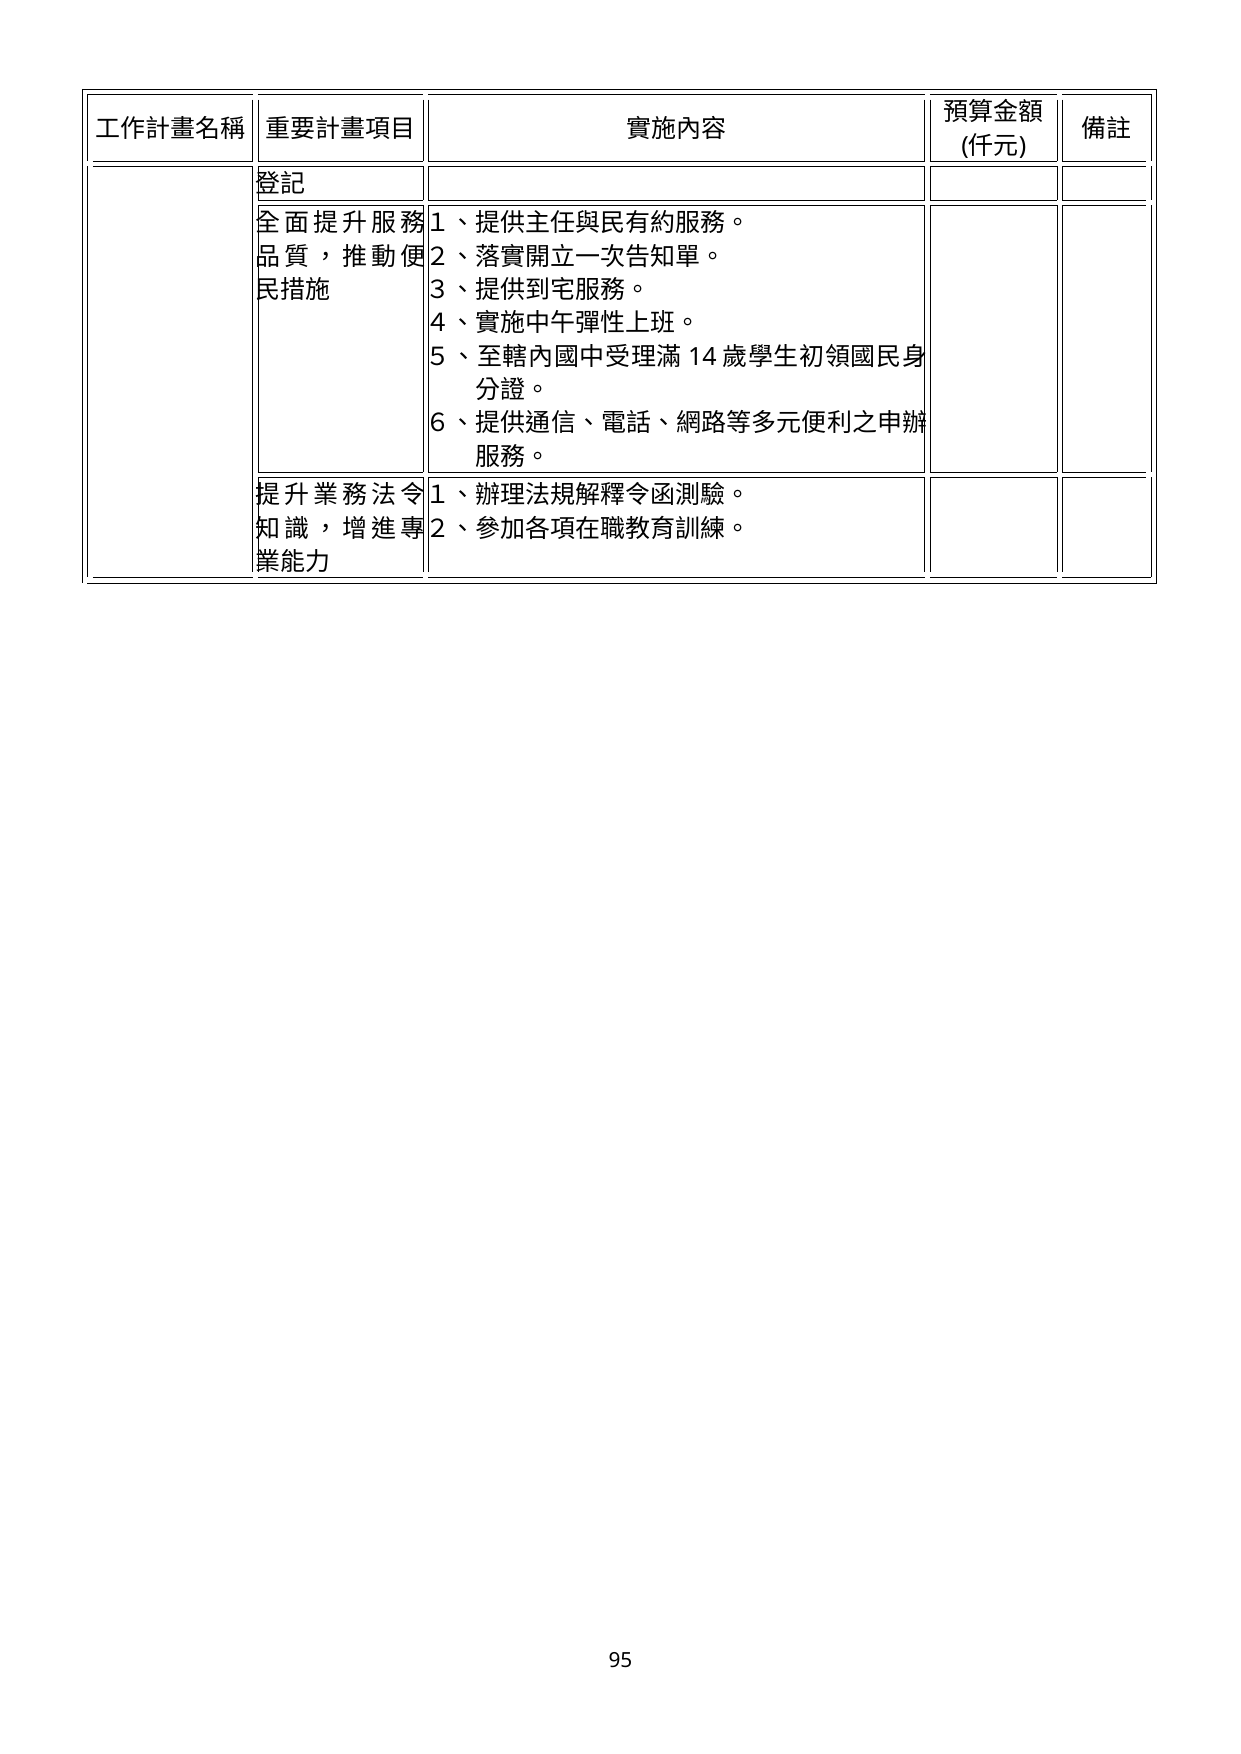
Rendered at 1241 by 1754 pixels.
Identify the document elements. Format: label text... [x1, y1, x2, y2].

table_cell [931, 167, 1057, 199]
table_cell [1060, 200, 1154, 472]
table_header 工作計畫名稱 [85, 90, 255, 161]
table_header 重要計畫項目 [255, 90, 425, 161]
table_cell １、辦理法規解釋令函測驗。 ２、參加各項在職教育訓練。 [425, 472, 927, 577]
table_header 預算金額(仟元) [927, 90, 1059, 161]
table_cell [927, 472, 1059, 577]
table_cell [1060, 472, 1154, 577]
table_cell [1060, 161, 1154, 199]
table_cell [931, 206, 1057, 472]
table_cell 登記 [255, 161, 425, 199]
table_cell 提升業務法令知識，增進專業能力 [255, 472, 425, 577]
table_cell 全面提升服務品質，推動便民措施 [255, 200, 425, 472]
table_cell [425, 161, 927, 199]
table_cell [927, 161, 1059, 199]
table_cell [85, 161, 255, 577]
table_cell １、提供主任與民有約服務。 ２、落實開立一次告知單。 ３、提供到宅服務。 ４、實施中午彈性上班。 ５、至轄內國中受理滿14歲學生初領國民身分證。 ６、提供通信、電話、網路等多元便利之申辦服務。 [425, 200, 927, 472]
table_cell [927, 200, 1059, 472]
table_header 備註 [1060, 90, 1154, 161]
table_header 實施內容 [425, 90, 927, 161]
